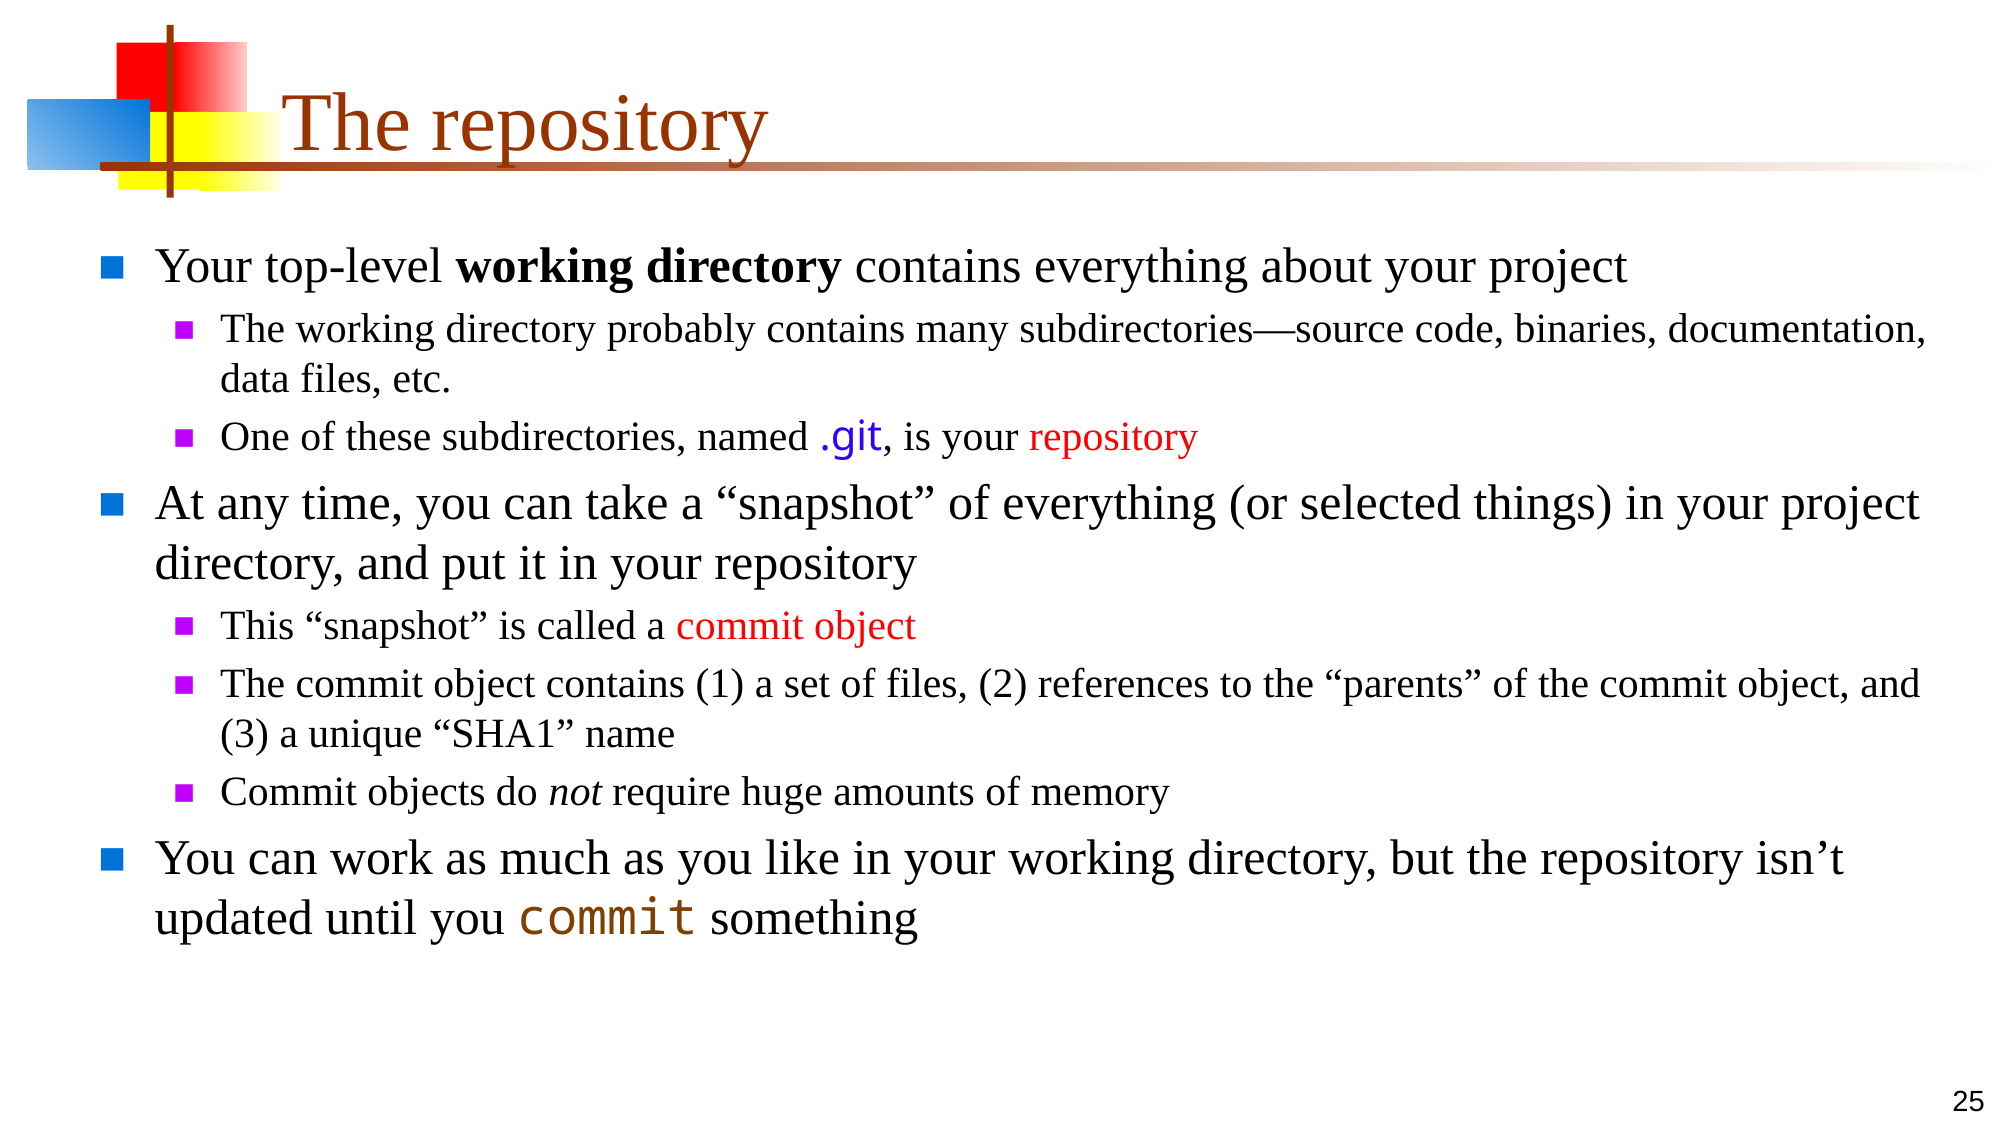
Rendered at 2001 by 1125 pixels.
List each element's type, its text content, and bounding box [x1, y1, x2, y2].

list Your top-level working directory contains everything about your project The working directory probably contains many subdirectories—source code, binaries, documentation, data files, etc. One of these subdirectories, named .git, is your repository At any time, you can take a “snapshot” of everything (or selected things) in your project directory, and put it in your repository This “snapshot” is called a commit object The commit object contains (1) a set of files, (2) references to the “parents” of the commit object, and (3) a unique “SHA1” name Commit objects do not require huge amounts of memory You can work as much as you like in your working directory, but the repository isn’t updated until you commit something [83, 224, 1959, 1006]
title The repository [266, 37, 1972, 175]
text_box [1583, 1049, 2000, 1125]
